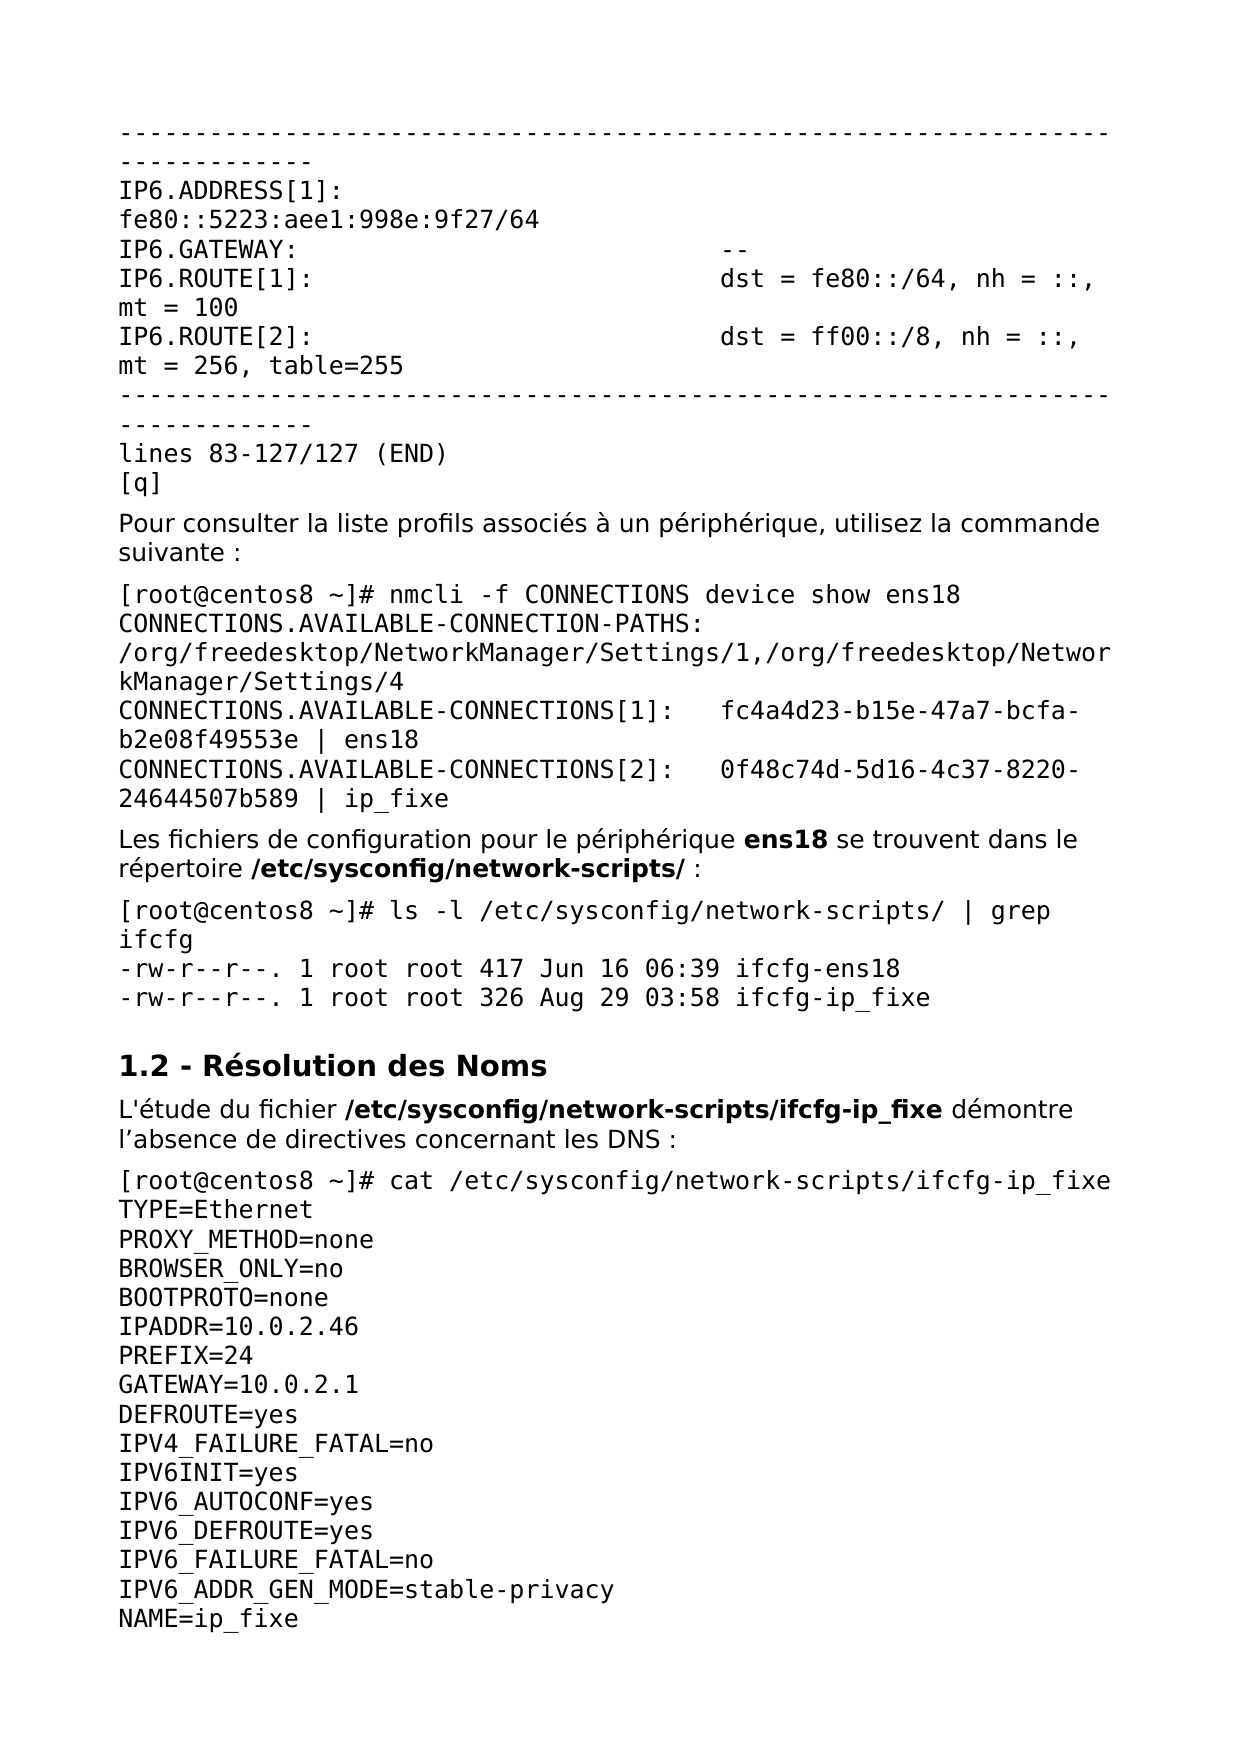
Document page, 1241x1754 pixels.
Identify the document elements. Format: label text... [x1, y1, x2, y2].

text L'étude du fichier /etc/sysconfig/network-scripts/ifcfg-ip_fixe démontre l’absence de directives concernant les DNS : [118, 1096, 1122, 1154]
text Pour consulter la liste profils associés à un périphérique, utilisez la commande suivante : [118, 509, 1122, 567]
text [root@centos8 ~]# cat /etc/sysconfig/network-scripts/ifcfg-ip_fixe TYPE=Ethernet PROXY_METHOD=none BROWSER_ONLY=no BOOTPROTO=none IPADDR=10.0.2.46 PREFIX=24 GATEWAY=10.0.2.1 DEFROUTE=yes IPV4_FAILURE_FATAL=no IPV6INIT=yes IPV6_AUTOCONF=yes IPV6_DEFROUTE=yes IPV6_FAILURE_FATAL=no IPV6_ADDR_GEN_MODE=stable-privacy NAME=ip_fixe [118, 1167, 1122, 1633]
subtitle 1.2 - Résolution des Noms [118, 1049, 1122, 1083]
text Les fichiers de configuration pour le périphérique ens18 se trouvent dans le répertoire /etc/sysconfig/network-scripts/ : [118, 825, 1122, 883]
text [root@centos8 ~]# ls -l /etc/sysconfig/network-scripts/ | grep ifcfg -rw-r--r--. 1 root root 417 Jun 16 06:39 ifcfg-ens18 -rw-r--r--. 1 root root 326 Aug 29 03:58 ifcfg-ip_fixe [118, 896, 1122, 1012]
text ------------------------------------------------------------------------------- IP6.ADDRESS[1]: fe80::5223:aee1:998e:9f27/64 IP6.GATEWAY: -- IP6.ROUTE[1]: dst = fe80::/64, nh = ::, mt = 100 IP6.ROUTE[2]: dst = ff00::/8, nh = ::, mt = 256, table=255 ------------------------------------------------------------------------------- lines 83-127/127 (END) [q] [118, 118, 1122, 497]
text [root@centos8 ~]# nmcli -f CONNECTIONS device show ens18 CONNECTIONS.AVAILABLE-CONNECTION-PATHS: /org/freedesktop/NetworkManager/Settings/1,/org/freedesktop/NetworkManager/Settings/4 CONNECTIONS.AVAILABLE-CONNECTIONS[1]: fc4a4d23-b15e-47a7-bcfa-b2e08f49553e | ens18 CONNECTIONS.AVAILABLE-CONNECTIONS[2]: 0f48c74d-5d16-4c37-8220-24644507b589 | ip_fixe [118, 580, 1122, 813]
